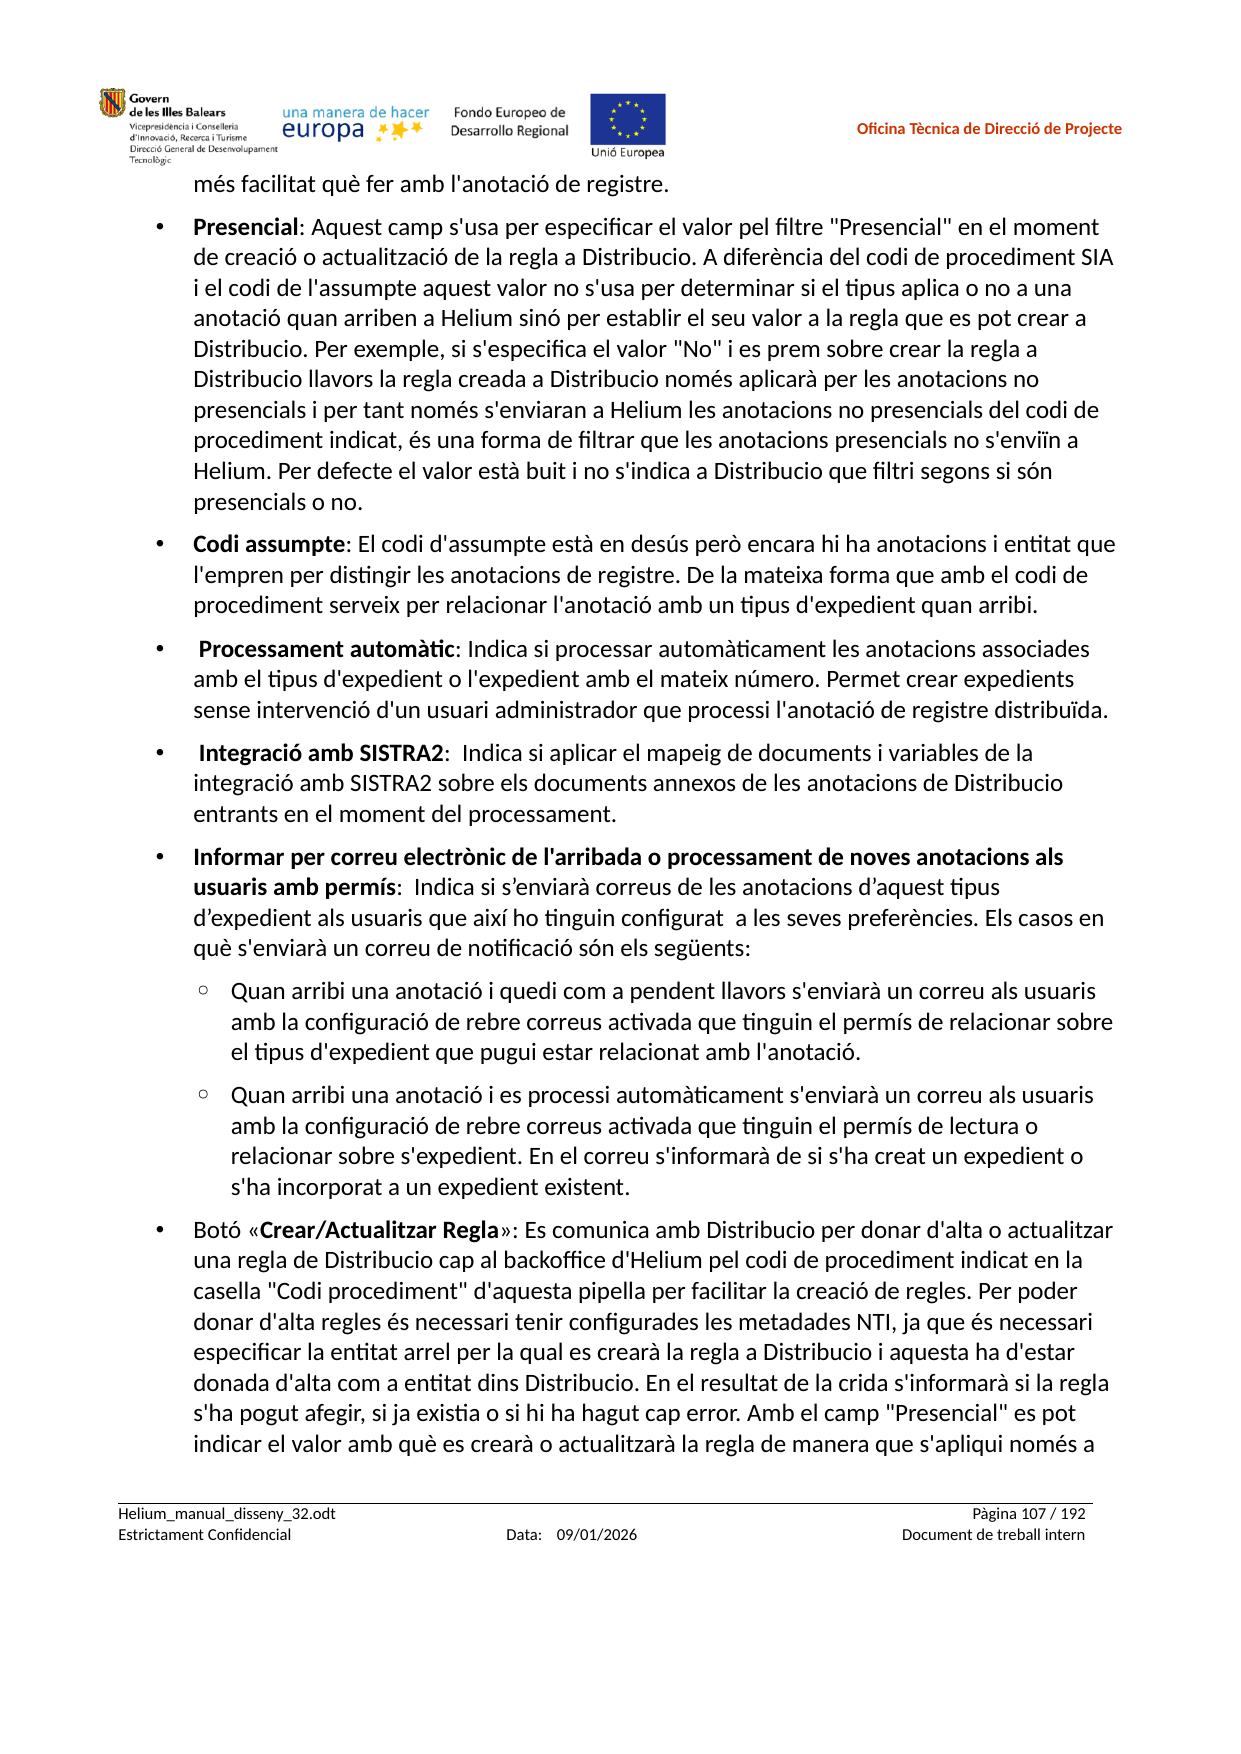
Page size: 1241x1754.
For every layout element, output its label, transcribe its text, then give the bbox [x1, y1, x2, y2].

list Botó «Crear/Actualitzar Regla»: Es comunica amb Distribucio per donar d'alta o actualitzar una regla de Distribucio cap al backoffice d'Helium pel codi de procediment indicat en la casella "Codi procediment" d'aquesta pipella per facilitar la creació de regles. Per poder donar d'alta regles és necessari tenir configurades les metadades NTI, ja que és necessari especificar la entitat arrel per la qual es crearà la regla a Distribucio i aquesta ha d'estar donada d'alta com a entitat dins Distribucio. En el resultat de la crida s'informarà si la regla s'ha pogut afegir, si ja existia o si hi ha hagut cap error. Amb el camp "Presencial" es pot indicar el valor amb què es crearà o actualitzarà la regla de manera que s'apliqui només a [156, 1214, 1122, 1458]
list més facilitat què fer amb l'anotació de registre. [156, 168, 1122, 198]
list Quan arribi una anotació i es processi automàticament s'enviarà un correu als usuaris amb la configuració de rebre correus activada que tinguin el permís de lectura o relacionar sobre s'expedient. En el correu s'informarà de si s'ha creat un expedient o s'ha incorporat a un expedient existent. [193, 1079, 1122, 1202]
list Informar per correu electrònic de l'arribada o processament de noves anotacions als usuaris amb permís: Indica si s’enviarà correus de les anotacions d’aquest tipus d’expedient als usuaris que així ho tinguin configurat a les seves preferències. Els casos en què s'enviarà un correu de notificació són els següents: [156, 841, 1122, 963]
picture [99, 87, 668, 166]
list Presencial: Aquest camp s'usa per especificar el valor pel filtre "Presencial" en el moment de creació o actualització de la regla a Distribucio. A diferència del codi de procediment SIA i el codi de l'assumpte aquest valor no s'usa per determinar si el tipus aplica o no a una anotació quan arriben a Helium sinó per establir el seu valor a la regla que es pot crear a Distribucio. Per exemple, si s'especifica el valor "No" i es prem sobre crear la regla a Distribucio llavors la regla creada a Distribucio només aplicarà per les anotacions no presencials i per tant només s'enviaran a Helium les anotacions no presencials del codi de procediment indicat, és una forma de filtrar que les anotacions presencials no s'enviïn a Helium. Per defecte el valor està buit i no s'indica a Distribucio que filtri segons si són presencials o no. [156, 211, 1122, 516]
list Processament automàtic: Indica si processar automàticament les anotacions associades amb el tipus d'expedient o l'expedient amb el mateix número. Permet crear expedients sense intervenció d'un usuari administrador que processi l'anotació de registre distribuïda. [156, 633, 1122, 724]
list Quan arribi una anotació i quedi com a pendent llavors s'enviarà un correu als usuaris amb la configuració de rebre correus activada que tinguin el permís de relacionar sobre el tipus d'expedient que pugui estar relacionat amb l'anotació. [193, 975, 1122, 1067]
list Integració amb SISTRA2: Indica si aplicar el mapeig de documents i variables de la integració amb SISTRA2 sobre els documents annexos de les anotacions de Distribucio entrants en el moment del processament. [156, 737, 1122, 828]
list Codi assumpte: El codi d'assumpte està en desús però encara hi ha anotacions i entitat que l'empren per distingir les anotacions de registre. De la mateixa forma que amb el codi de procediment serveix per relacionar l'anotació amb un tipus d'expedient quan arribi. [156, 529, 1122, 620]
